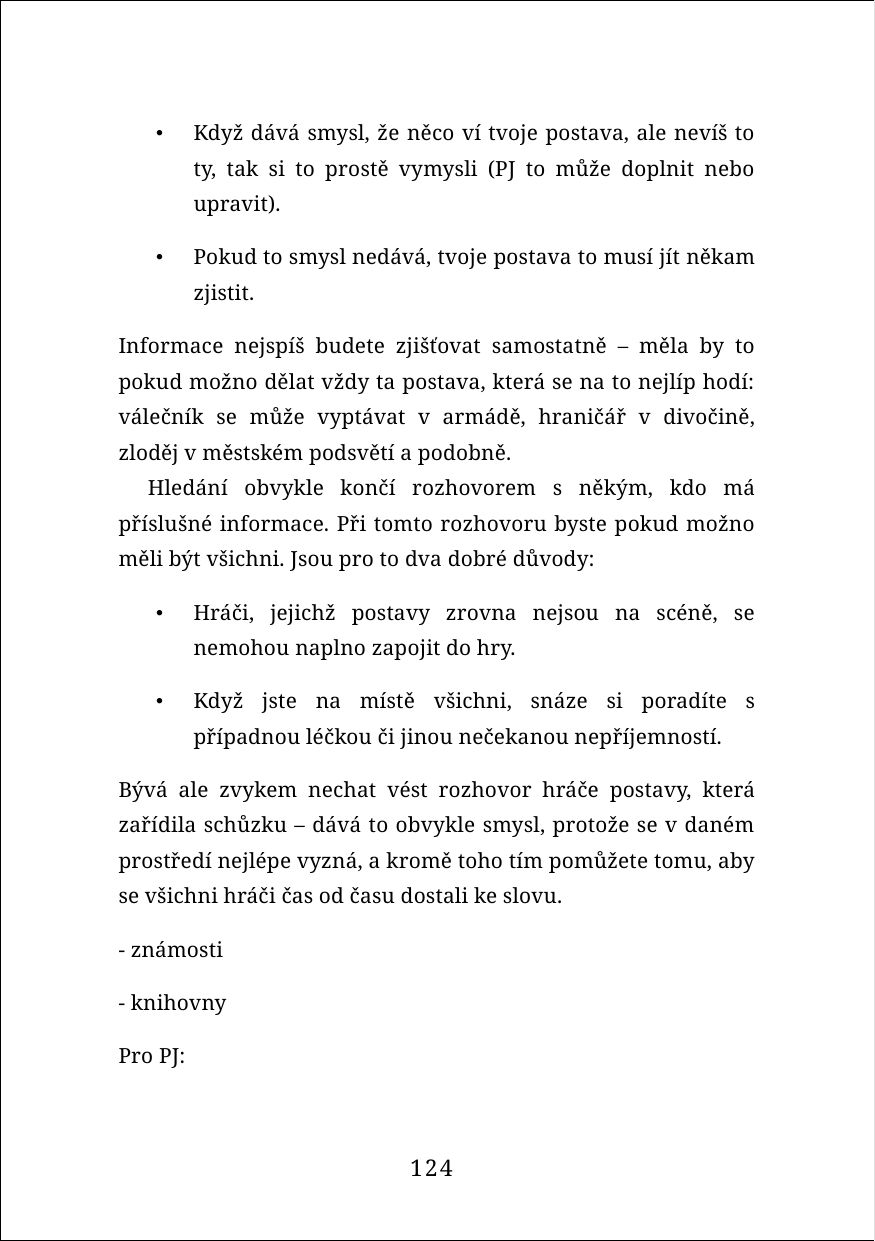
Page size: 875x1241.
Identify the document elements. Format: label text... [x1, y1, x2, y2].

text - knihovny [118, 988, 756, 1017]
text Pro PJ: [118, 1041, 756, 1070]
text - známosti [118, 935, 756, 963]
text Informace nejspíš budete zjišťovat samostatně – měla by to pokud možno dělat vždy ta postava, která se na to nejlíp hodí: válečník se může vyptávat v armádě, hraničář v divočině, zloděj v městském podsvětí a podobně. Hledání obvykle končí rozhovorem s někým, kdo má příslušné informace. Při tomto rozhovoru byste pokud možno měli být všichni. Jsou pro to dva dobré důvody: [118, 331, 756, 573]
text Bývá ale zvykem nechat vést rozhovor hráče postavy, která zařídila schůzku – dává to obvykle smysl, protože se v daném prostředí nejlépe vyzná, a kromě toho tím pomůžete tomu, aby se všichni hráči čas od času dostali ke slovu. [118, 775, 756, 910]
list Hráči, jejichž postavy zrovna nejsou na scéně, se nemohou naplno zapojit do hry. [156, 598, 756, 662]
list Když jste na místě všichni, snáze si poradíte s případnou léčkou či jinou nečekanou nepříjemností. [156, 686, 756, 750]
list Když dává smysl, že něco ví tvoje postava, ale nevíš to ty, tak si to prostě vymysli (PJ to může doplnit nebo upravit). [156, 118, 756, 218]
list Pokud to smysl nedává, tvoje postava to musí jít někam zjistit. [156, 242, 756, 306]
